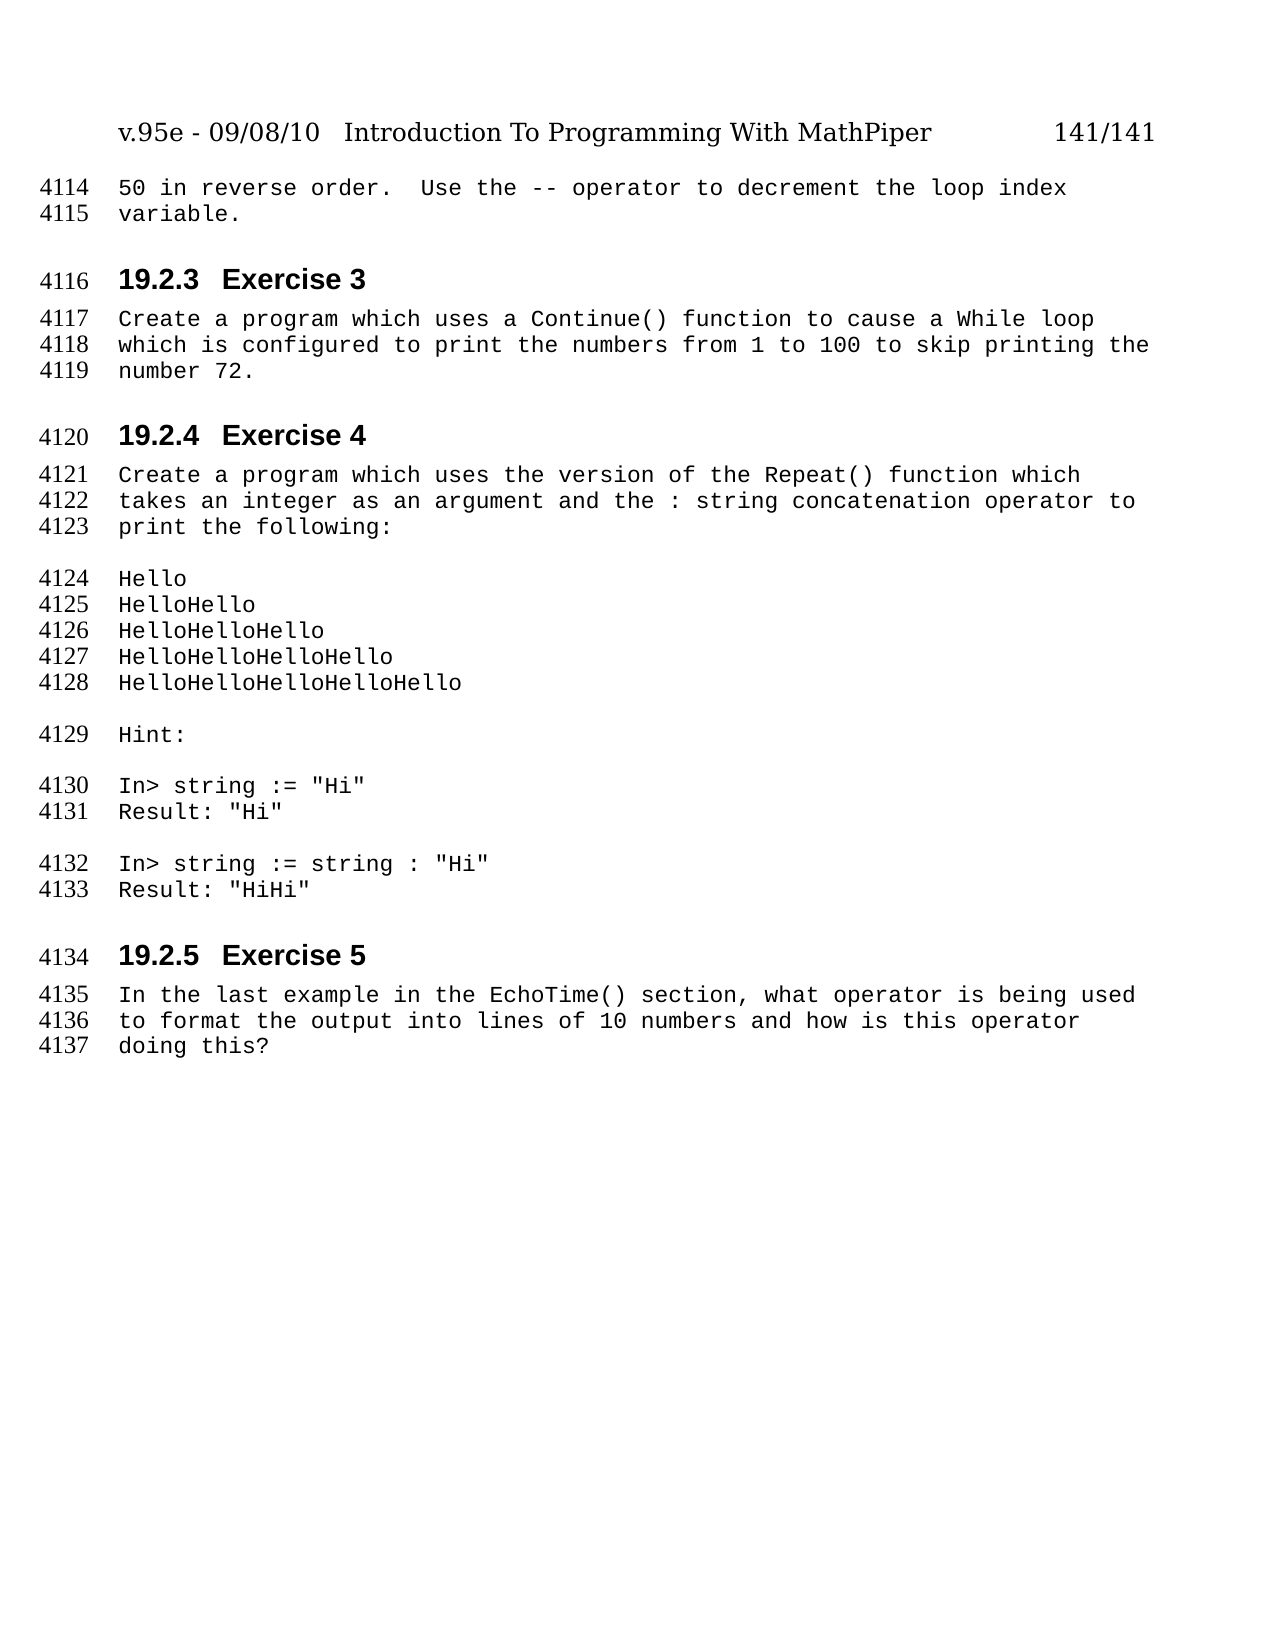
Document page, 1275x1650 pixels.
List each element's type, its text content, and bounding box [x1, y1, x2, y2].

subtitle Exercise 5 [118, 937, 1157, 971]
text In> string := "Hi" [118, 775, 1157, 801]
text HelloHelloHello [118, 619, 1157, 645]
text Hint: [118, 723, 1157, 749]
text Result: "HiHi" [118, 878, 1157, 904]
text Create a program which uses the version of the Repeat() function which takes an integer as an argument and the : string concatenation operator to print the following: [118, 463, 1157, 541]
text HelloHelloHelloHello [118, 645, 1157, 671]
text 50 in reverse order. Use the -- operator to decrement the loop index variable. [118, 177, 1157, 229]
subtitle Exercise 4 [118, 418, 1157, 452]
text In the last example in the EchoTime() section, what operator is being used to format the output into lines of 10 numbers and how is this operator doing this? [118, 983, 1157, 1061]
text Hello [118, 567, 1157, 593]
text In> string := string : "Hi" [118, 853, 1157, 878]
text Result: "Hi" [118, 801, 1157, 827]
text HelloHello [118, 593, 1157, 619]
subtitle Exercise 3 [118, 262, 1157, 295]
text HelloHelloHelloHelloHello [118, 671, 1157, 697]
text Create a program which uses a Continue() function to cause a While loop which is configured to print the numbers from 1 to 100 to skip printing the number 72. [118, 307, 1157, 385]
